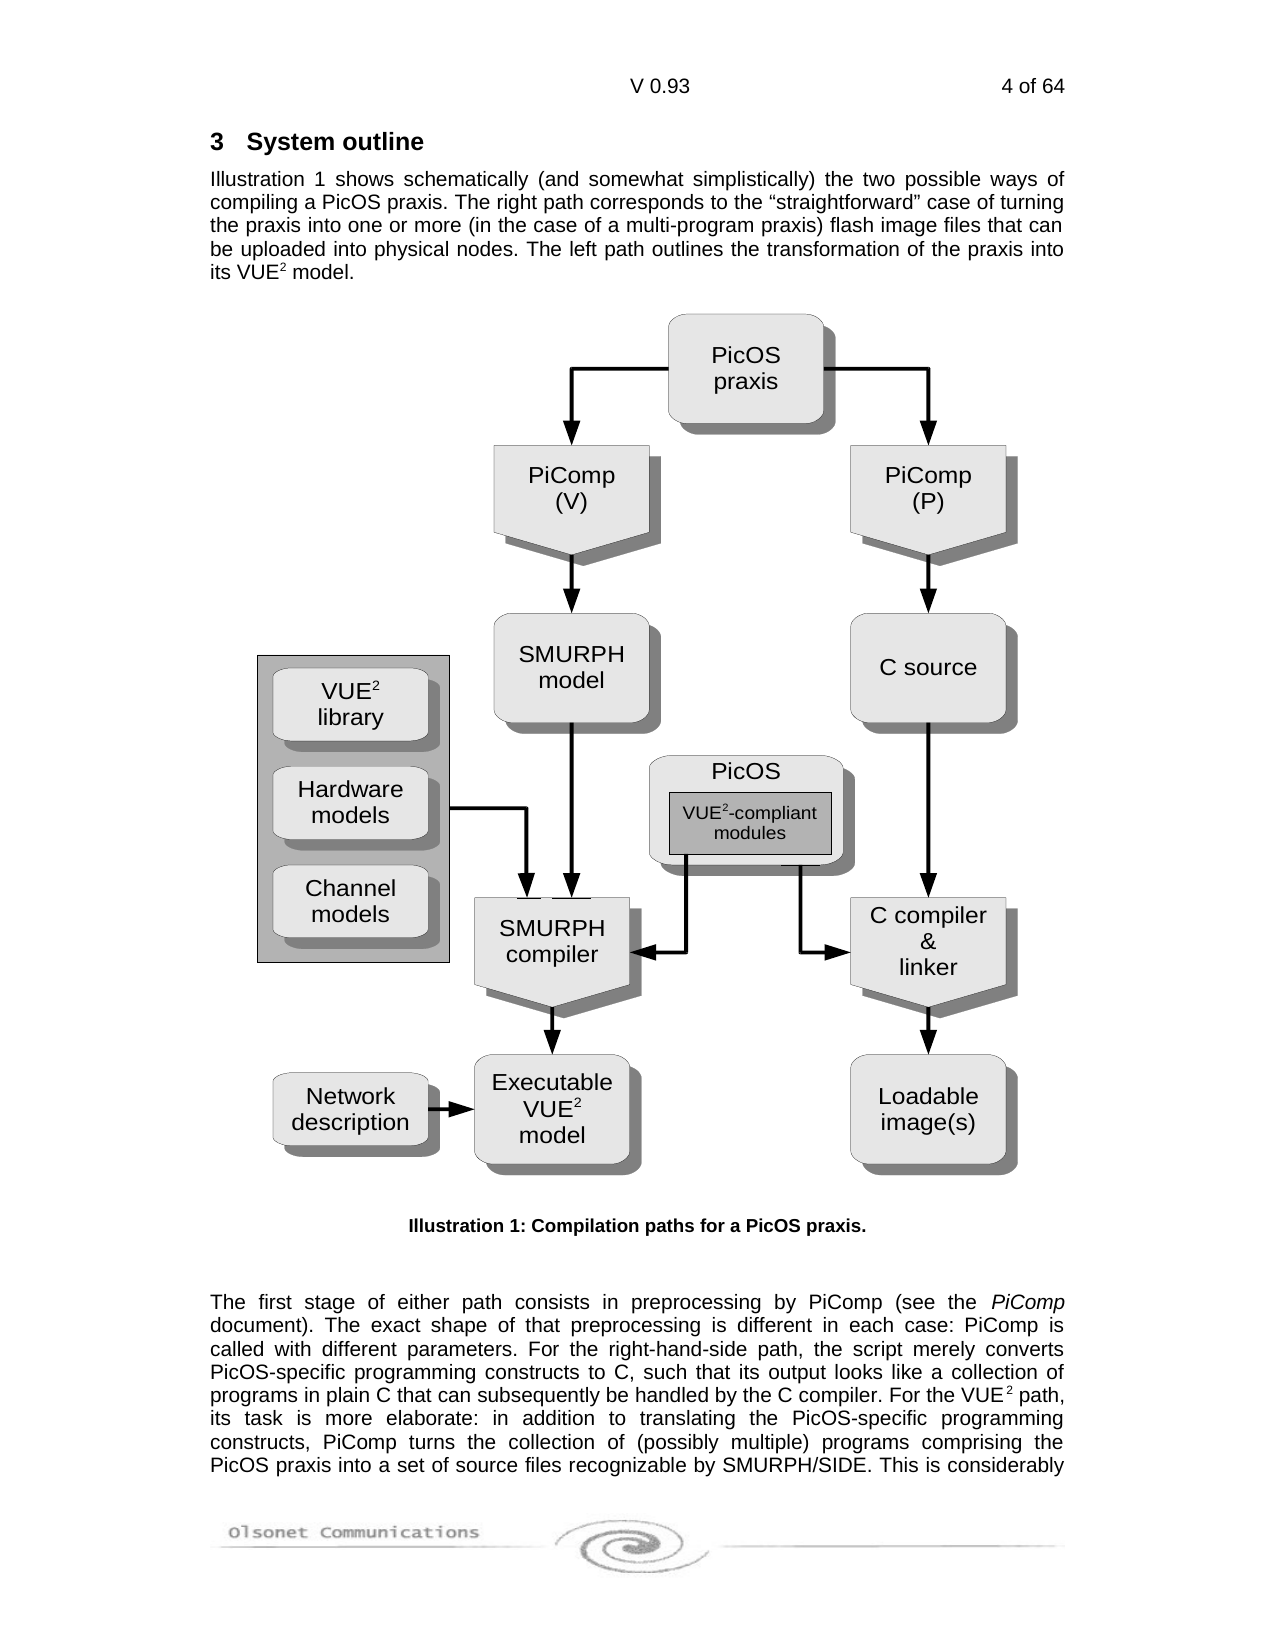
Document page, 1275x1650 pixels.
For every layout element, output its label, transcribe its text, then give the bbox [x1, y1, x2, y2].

text Illustration 1: Compilation paths for a PicOS praxis. [210, 1216, 1065, 1237]
subtitle System outline [210, 128, 1065, 156]
picture [210, 1504, 1065, 1596]
text Illustration 1 shows schematically (and somewhat simplistically) the two possible ways of compiling a PicOS praxis. The right path corresponds to the “straightforward” case of turning the praxis into one or more (in the case of a multi-program praxis) flash image files that can be uploaded into physical nodes. The left path outlines the transformation of the praxis into its VUE2 model. [210, 167, 1065, 283]
text The first stage of either path consists in preprocessing by PiComp (see the PiComp document). The exact shape of that preprocessing is different in each case: PiComp is called with different parameters. For the right-hand-side path, the script merely converts PicOS-specific programming constructs to C, such that its output looks like a collection of programs in plain C that can subsequently be handled by the C compiler. For the VUE2 path, its task is more elaborate: in addition to translating the PicOS-specific programming constructs, PiComp turns the collection of (possibly multiple) programs comprising the PicOS praxis into a set of source files recognizable by SMURPH/SIDE. This is considerably [210, 1291, 1065, 1477]
